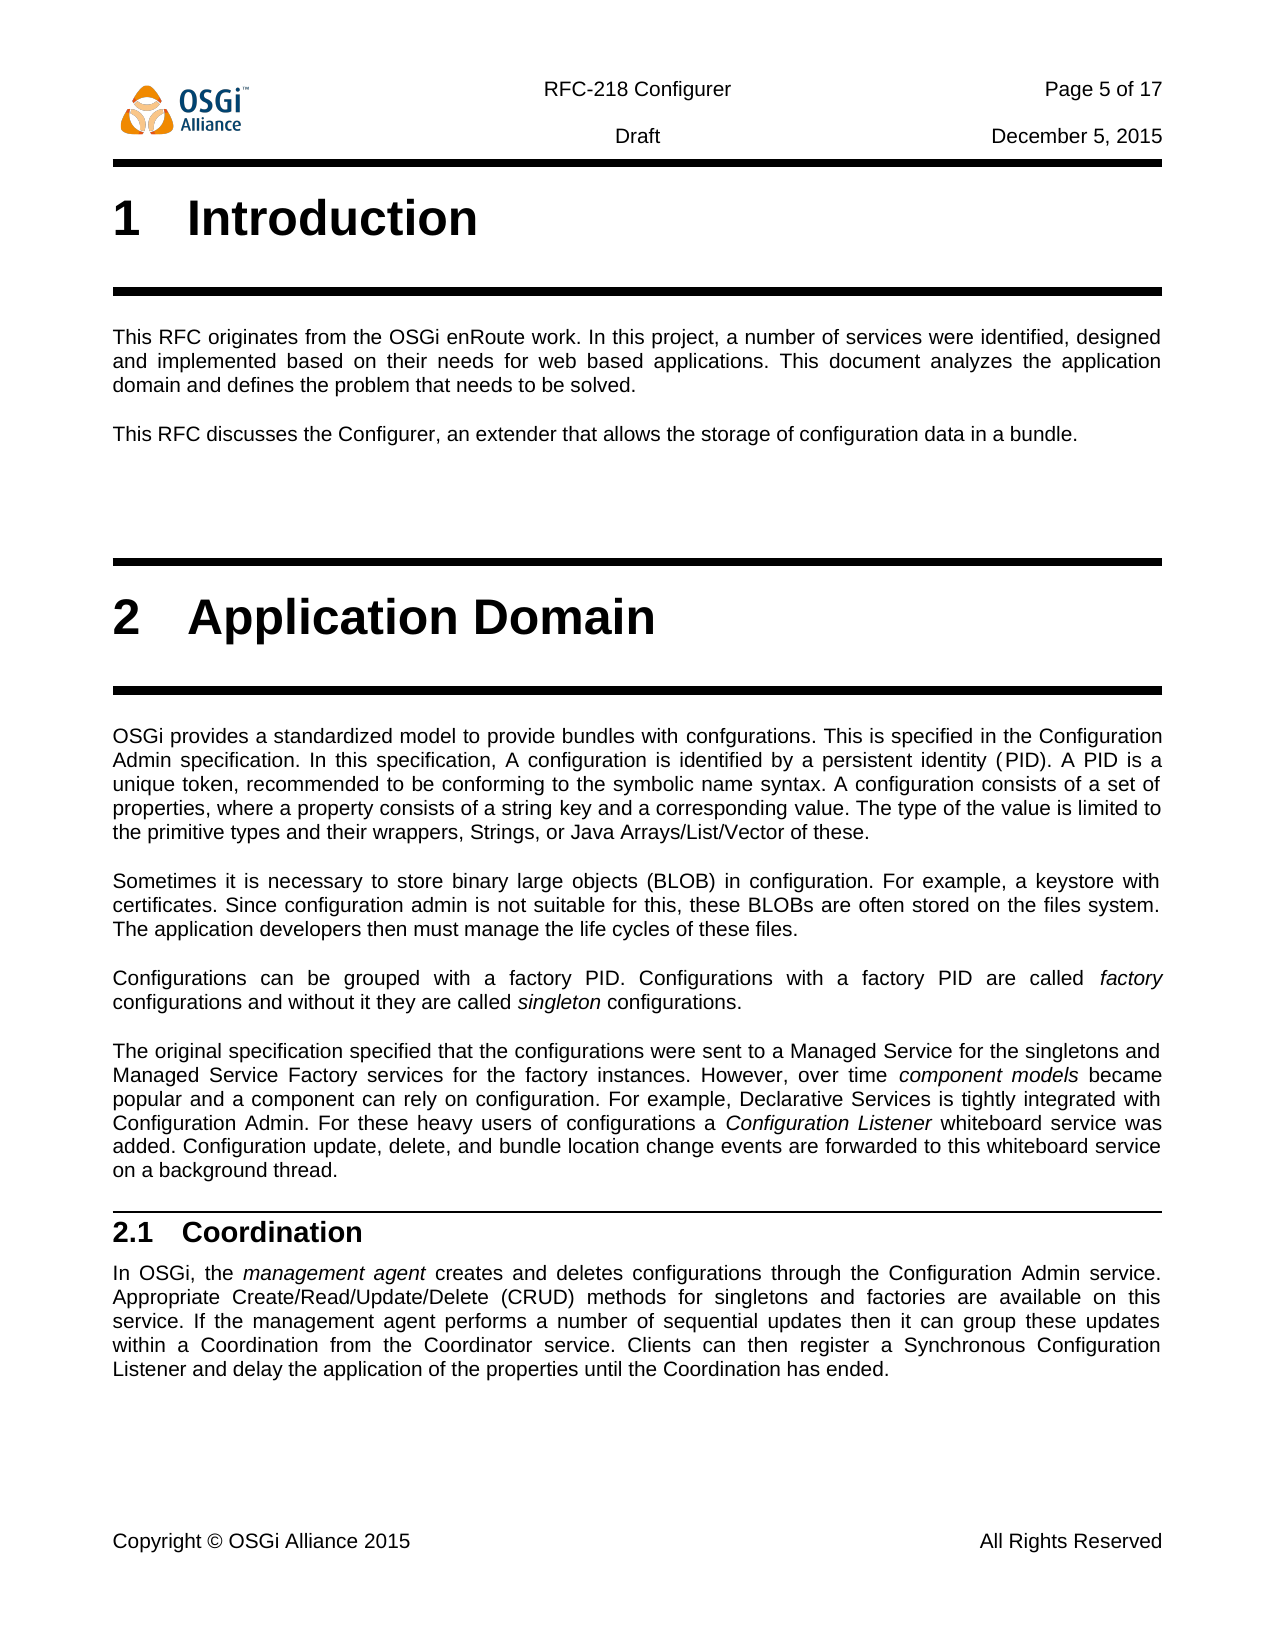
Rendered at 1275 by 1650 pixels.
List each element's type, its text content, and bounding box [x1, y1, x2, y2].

text In OSGi, the management agent creates and deletes configurations through the Configuration Admin service. Appropriate Create/Read/Update/Delete (CRUD) methods for singletons and factories are available on this service. If the management agent performs a number of sequential updates then it can group these updates within a Coordination from the Coordinator service. Clients can then register a Synchronous Configuration Listener and delay the application of the properties until the Coordination has ended. [112, 1261, 1162, 1380]
subtitle Introduction [112, 160, 1162, 296]
subtitle Coordination [112, 1212, 1162, 1248]
subtitle Application Domain [112, 559, 1162, 695]
text The original specification specified that the configurations were sent to a Managed Service for the singletons and Managed Service Factory services for the factory instances. However, over time component models became popular and a component can rely on configuration. For example, Declarative Services is tightly integrated with Configuration Admin. For these heavy users of configurations a Configuration Listener whiteboard service was added. Configuration update, delete, and bundle location change events are forwarded to this whiteboard service on a background thread. [112, 1038, 1162, 1182]
text OSGi provides a standardized model to provide bundles with confgurations. This is specified in the Configuration Admin specification. In this specification, A configuration is identified by a persistent identity (PID). A PID is a unique token, recommended to be conforming to the symbolic name syntax. A configuration consists of a set of properties, where a property consists of a string key and a corresponding value. The type of the value is limited to the primitive types and their wrappers, Strings, or Java Arrays/List/Vector of these. [112, 724, 1162, 844]
text Sometimes it is necessary to store binary large objects (BLOB) in configuration. For example, a keystore with certificates. Since configuration admin is not suitable for this, these BLOBs are often stored on the files system. The application developers then must manage the life cycles of these files. [112, 869, 1162, 941]
picture [113, 78, 257, 142]
text This RFC originates from the OSGi enRoute work. In this project, a number of services were identified, designed and implemented based on their needs for web based applications. This document analyzes the application domain and defines the problem that needs to be solved. [112, 325, 1162, 397]
text This RFC discusses the Configurer, an extender that allows the storage of configuration data in a bundle. [112, 422, 1162, 446]
text Configurations can be grouped with a factory PID. Configurations with a factory PID are called factory configurations and without it they are called singleton configurations. [112, 966, 1162, 1013]
